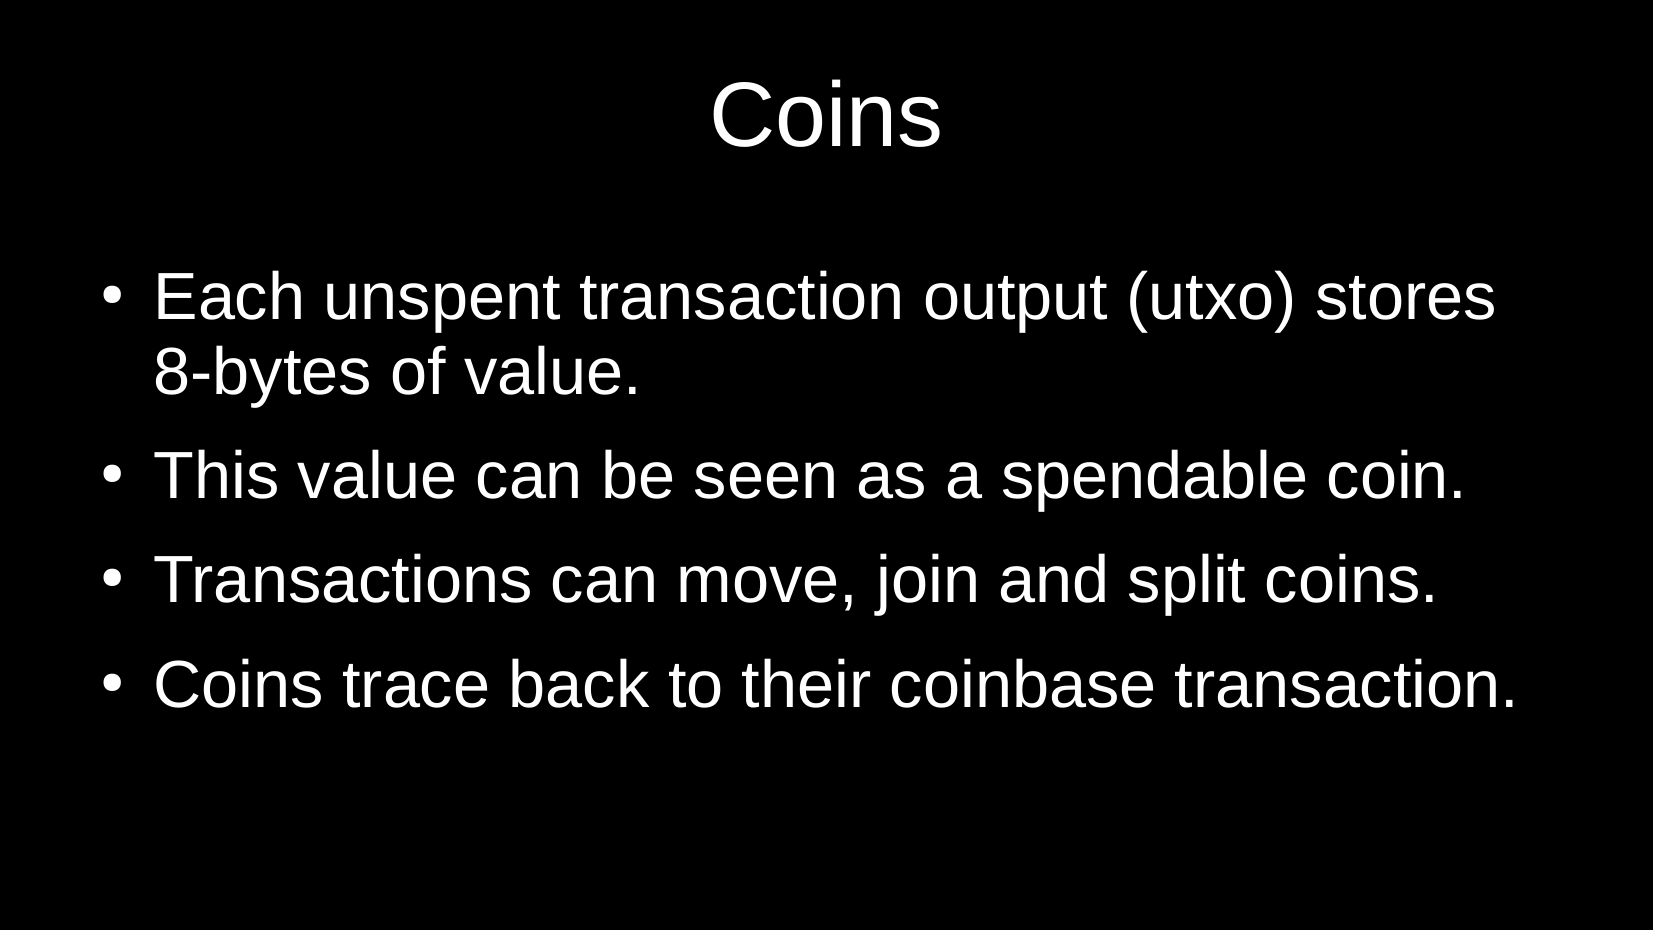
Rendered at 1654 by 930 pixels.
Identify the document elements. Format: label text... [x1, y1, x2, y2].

title Coins [82, 37, 1571, 193]
list Each unspent transaction output (utxo) stores 8-bytes of value. This value can be seen as a spendable coin. Transactions can move, join and split coins. Coins trace back to their coinbase transaction. [82, 258, 1571, 799]
